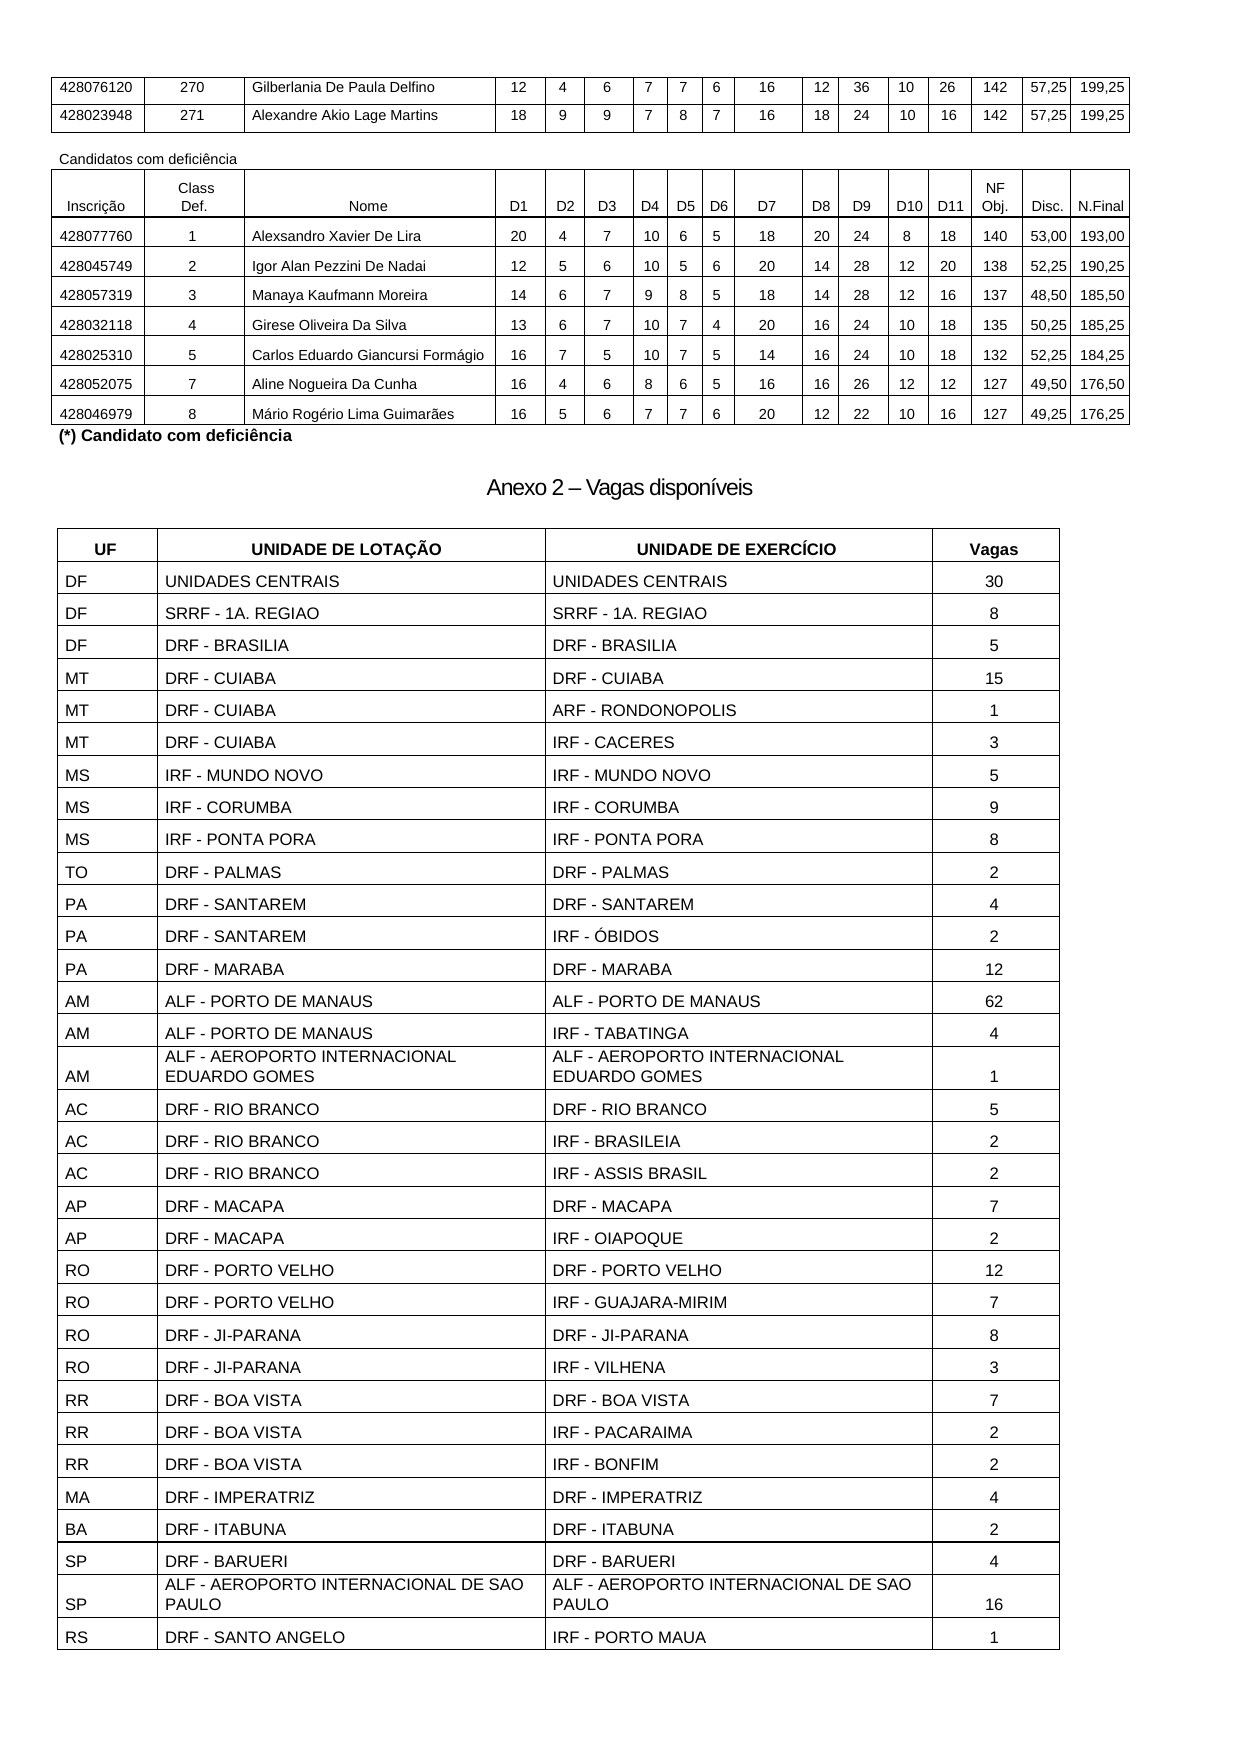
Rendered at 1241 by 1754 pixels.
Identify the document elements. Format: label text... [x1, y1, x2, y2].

table_cell 1 [145, 218, 244, 246]
table_header UF [58, 529, 157, 561]
table_cell 5 [668, 247, 702, 276]
table_cell 176,50 [1071, 366, 1129, 394]
table_cell 2 [933, 1445, 1059, 1477]
table_cell RR [58, 1445, 157, 1477]
table_cell 7 [634, 396, 667, 424]
table_cell 428057319 [52, 277, 144, 306]
table_cell DRF - BRASILIA [158, 626, 545, 658]
table_header D11 [929, 170, 971, 216]
table_cell 53,00 [1023, 218, 1070, 246]
table_header Disc. [1023, 170, 1070, 216]
table_cell MT [58, 659, 157, 690]
table_cell 20 [929, 247, 971, 276]
table_cell AP [58, 1187, 157, 1218]
table_cell 16 [933, 1575, 1059, 1617]
table_cell ALF - PORTO DE MANAUS [158, 982, 545, 1013]
table_cell 2 [933, 1219, 1059, 1250]
table_cell MS [58, 820, 157, 852]
table_header Nome [245, 170, 495, 216]
table_header Inscrição [52, 170, 144, 216]
table_cell 8 [933, 820, 1059, 852]
table_cell 48,50 [1023, 277, 1070, 306]
table_cell Manaya Kaufmann Moreira [245, 277, 495, 306]
table_cell 270 [145, 78, 244, 104]
table_cell 24 [839, 307, 888, 335]
table_cell DRF - CUIABA [158, 691, 545, 722]
table_cell 428077760 [52, 218, 144, 246]
table_cell 50,25 [1023, 307, 1070, 335]
table_cell 18 [496, 105, 545, 132]
table_cell 24 [839, 105, 888, 132]
table_cell 5 [703, 366, 734, 394]
table_cell IRF - GUAJARA-MIRIM [546, 1284, 932, 1315]
table_cell 5 [933, 626, 1059, 658]
table_cell 185,25 [1071, 307, 1129, 335]
table_cell 52,25 [1023, 336, 1070, 365]
table_cell 4 [933, 1014, 1059, 1046]
table_header D5 [668, 170, 702, 216]
table_cell 428032118 [52, 307, 144, 335]
table_cell IRF - CACERES [546, 723, 932, 755]
table_cell Mário Rogério Lima Guimarães [245, 396, 495, 424]
table_cell AC [58, 1122, 157, 1153]
table_cell 127 [972, 366, 1022, 394]
table_cell 137 [972, 277, 1022, 306]
table_cell IRF - ÓBIDOS [546, 917, 932, 949]
table_cell DRF - SANTAREM [158, 885, 545, 916]
table_cell 52,25 [1023, 247, 1070, 276]
table_cell IRF - TABATINGA [546, 1014, 932, 1046]
text (*) Candidato com deficiência [58, 425, 1181, 444]
table_cell 5 [585, 336, 633, 365]
table_cell 7 [145, 366, 244, 394]
table_cell 193,00 [1071, 218, 1129, 246]
table_cell 16 [496, 396, 545, 424]
table_cell 1 [933, 1047, 1059, 1088]
table_cell 16 [803, 307, 838, 335]
text Anexo 2 – Vagas disponíveis [59, 474, 1181, 500]
table_header D1 [496, 170, 545, 216]
table_cell 14 [496, 277, 545, 306]
table_cell 49,25 [1023, 396, 1070, 424]
table_cell 140 [972, 218, 1022, 246]
table_cell 30 [933, 562, 1059, 593]
table_cell 7 [668, 78, 702, 104]
table_cell 132 [972, 336, 1022, 365]
table_cell 5 [546, 396, 584, 424]
table_cell 2 [933, 1154, 1059, 1186]
table_cell 199,25 [1071, 78, 1129, 104]
table_cell AM [58, 982, 157, 1013]
table_cell 49,50 [1023, 366, 1070, 394]
table_cell DRF - ITABUNA [158, 1510, 545, 1541]
table_cell DRF - BOA VISTA [546, 1381, 932, 1412]
table_cell 10 [634, 307, 667, 335]
table_cell 7 [634, 78, 667, 104]
table_cell BA [58, 1510, 157, 1541]
table_cell 13 [496, 307, 545, 335]
table_cell 16 [735, 78, 802, 104]
table_cell 16 [496, 366, 545, 394]
table_header D6 [703, 170, 734, 216]
table_cell 20 [496, 218, 545, 246]
table_cell 4 [933, 885, 1059, 916]
table_cell 428045749 [52, 247, 144, 276]
table_cell 8 [933, 594, 1059, 625]
table_cell 28 [839, 247, 888, 276]
table_cell 184,25 [1071, 336, 1129, 365]
table_cell 428076120 [52, 78, 144, 104]
table_cell 4 [145, 307, 244, 335]
table_cell MS [58, 788, 157, 819]
table_cell DRF - JI-PARANA [158, 1316, 545, 1347]
table_cell PA [58, 917, 157, 949]
table_cell 57,25 [1023, 105, 1070, 132]
table_cell 12 [889, 366, 928, 394]
table_cell 15 [933, 659, 1059, 690]
table_cell DRF - RIO BRANCO [158, 1090, 545, 1121]
table_cell 7 [933, 1187, 1059, 1218]
table_cell 6 [546, 307, 584, 335]
table_cell RO [58, 1284, 157, 1315]
table_cell 138 [972, 247, 1022, 276]
table_cell 4 [546, 78, 584, 104]
table_cell 12 [929, 366, 971, 394]
table_cell DRF - JI-PARANA [546, 1316, 932, 1347]
table_cell DRF - MARABA [546, 950, 932, 981]
table_cell 9 [546, 105, 584, 132]
table_cell 5 [933, 1090, 1059, 1121]
table_cell Carlos Eduardo Giancursi Formágio [245, 336, 495, 365]
table_cell DRF - PORTO VELHO [158, 1251, 545, 1282]
table_cell 5 [145, 336, 244, 365]
table_cell 8 [668, 277, 702, 306]
table_cell 6 [585, 396, 633, 424]
table_cell Gilberlania De Paula Delfino [245, 78, 495, 104]
table_cell IRF - PONTA PORA [546, 820, 932, 852]
table_header D3 [585, 170, 633, 216]
table_cell 12 [496, 78, 545, 104]
table_cell 12 [803, 78, 838, 104]
table_cell IRF - ASSIS BRASIL [546, 1154, 932, 1186]
table_cell 14 [735, 336, 802, 365]
table_cell SP [58, 1543, 157, 1574]
table_cell 7 [933, 1381, 1059, 1412]
table_cell 57,25 [1023, 78, 1070, 104]
table_cell 10 [889, 336, 928, 365]
table_cell RO [58, 1349, 157, 1380]
table_cell 7 [668, 336, 702, 365]
table_cell 9 [933, 788, 1059, 819]
table_cell 6 [585, 247, 633, 276]
table_cell 16 [803, 336, 838, 365]
table_cell 10 [889, 396, 928, 424]
table_cell ALF - AEROPORTO INTERNACIONAL EDUARDO GOMES [158, 1047, 545, 1088]
table_cell 26 [929, 78, 971, 104]
table_cell DRF - CUIABA [158, 659, 545, 690]
table_cell 185,50 [1071, 277, 1129, 306]
table_cell PA [58, 950, 157, 981]
table_cell 8 [933, 1316, 1059, 1347]
table_header D8 [803, 170, 838, 216]
table_cell 7 [585, 307, 633, 335]
table_header UNIDADE DE LOTAÇÃO [158, 529, 545, 561]
table_cell 142 [972, 105, 1022, 132]
table_cell SP [58, 1575, 157, 1617]
table_cell 16 [803, 366, 838, 394]
table_cell 20 [735, 396, 802, 424]
table_cell 18 [929, 336, 971, 365]
table_cell 2 [933, 1122, 1059, 1153]
table_cell 20 [735, 247, 802, 276]
table_cell 1 [933, 1618, 1059, 1649]
table_cell AP [58, 1219, 157, 1250]
table_cell 3 [145, 277, 244, 306]
table_cell 12 [933, 1251, 1059, 1282]
table_cell 7 [585, 277, 633, 306]
table_cell 16 [496, 336, 545, 365]
table_cell ALF - AEROPORTO INTERNACIONAL DE SAO PAULO [546, 1575, 932, 1617]
table_cell 10 [889, 307, 928, 335]
table_header D10 [889, 170, 928, 216]
table_cell DRF - BOA VISTA [158, 1413, 545, 1444]
table_cell ARF - RONDONOPOLIS [546, 691, 932, 722]
table_cell 16 [929, 105, 971, 132]
table_cell DRF - PALMAS [158, 853, 545, 884]
table_cell DRF - SANTO ANGELO [158, 1618, 545, 1649]
table_cell Girese Oliveira Da Silva [245, 307, 495, 335]
table_cell 5 [933, 756, 1059, 787]
text Candidatos com deficiência [59, 151, 1181, 168]
table_cell DRF - MACAPA [158, 1187, 545, 1218]
table_cell DRF - RIO BRANCO [158, 1122, 545, 1153]
table_cell 12 [889, 247, 928, 276]
table_cell 10 [889, 105, 928, 132]
table_cell 14 [803, 277, 838, 306]
table_cell DRF - MACAPA [158, 1219, 545, 1250]
table_cell 2 [145, 247, 244, 276]
table_cell UNIDADES CENTRAIS [546, 562, 932, 593]
table_cell 36 [839, 78, 888, 104]
table_cell PA [58, 885, 157, 916]
table_cell AC [58, 1154, 157, 1186]
table_cell DRF - BOA VISTA [158, 1445, 545, 1477]
table_cell 6 [546, 277, 584, 306]
table_cell 5 [703, 218, 734, 246]
table_cell 4 [933, 1478, 1059, 1509]
table_cell 26 [839, 366, 888, 394]
table_cell IRF - MUNDO NOVO [546, 756, 932, 787]
table_cell 9 [634, 277, 667, 306]
table_cell IRF - PONTA PORA [158, 820, 545, 852]
table_cell DRF - PALMAS [546, 853, 932, 884]
table_cell DRF - BARUERI [546, 1543, 932, 1574]
table_cell 7 [634, 105, 667, 132]
table_cell IRF - PORTO MAUA [546, 1618, 932, 1649]
table_header D4 [634, 170, 667, 216]
table_header D9 [839, 170, 888, 216]
table_cell ALF - PORTO DE MANAUS [546, 982, 932, 1013]
table_cell 7 [703, 105, 734, 132]
table_cell 24 [839, 218, 888, 246]
table_cell 9 [585, 105, 633, 132]
table_cell 12 [933, 950, 1059, 981]
table_cell IRF - OIAPOQUE [546, 1219, 932, 1250]
table_cell 6 [703, 396, 734, 424]
table_cell RR [58, 1413, 157, 1444]
table_cell MA [58, 1478, 157, 1509]
table_cell 12 [803, 396, 838, 424]
table_cell 10 [634, 218, 667, 246]
table_cell 2 [933, 1510, 1059, 1541]
table_cell DRF - JI-PARANA [158, 1349, 545, 1380]
table_cell 428025310 [52, 336, 144, 365]
table_cell RR [58, 1381, 157, 1412]
table_cell 16 [735, 105, 802, 132]
table_cell DRF - IMPERATRIZ [546, 1478, 932, 1509]
table_cell IRF - MUNDO NOVO [158, 756, 545, 787]
table_cell 62 [933, 982, 1059, 1013]
table_cell 7 [933, 1284, 1059, 1315]
table_cell IRF - BRASILEIA [546, 1122, 932, 1153]
table_cell Alexandre Akio Lage Martins [245, 105, 495, 132]
table_header D2 [546, 170, 584, 216]
table_cell AC [58, 1090, 157, 1121]
table_cell 5 [703, 336, 734, 365]
table_cell 12 [496, 247, 545, 276]
table_cell DRF - BRASILIA [546, 626, 932, 658]
table_cell 16 [929, 396, 971, 424]
table_cell DRF - BARUERI [158, 1543, 545, 1574]
table_cell 2 [933, 1413, 1059, 1444]
table_cell DRF - MARABA [158, 950, 545, 981]
table_cell MT [58, 723, 157, 755]
table_cell 18 [735, 277, 802, 306]
table_cell 22 [839, 396, 888, 424]
table_cell IRF - VILHENA [546, 1349, 932, 1380]
table_cell 7 [546, 336, 584, 365]
table_cell DRF - PORTO VELHO [546, 1251, 932, 1282]
table_cell 14 [803, 247, 838, 276]
table_cell 3 [933, 1349, 1059, 1380]
table_cell DRF - SANTAREM [546, 885, 932, 916]
table_cell 7 [585, 218, 633, 246]
table_cell DRF - PORTO VELHO [158, 1284, 545, 1315]
table_cell 6 [668, 366, 702, 394]
table_cell 428052075 [52, 366, 144, 394]
table_cell IRF - BONFIM [546, 1445, 932, 1477]
table_cell 6 [703, 247, 734, 276]
table_cell 5 [546, 247, 584, 276]
table_cell 16 [735, 366, 802, 394]
table_header UNIDADE DE EXERCÍCIO [546, 529, 932, 561]
table_cell ALF - AEROPORTO INTERNACIONAL DE SAO PAULO [158, 1575, 545, 1617]
table_cell 6 [585, 366, 633, 394]
table_cell AM [58, 1047, 157, 1088]
table_cell 3 [933, 723, 1059, 755]
table_cell 8 [145, 396, 244, 424]
table_cell 18 [929, 218, 971, 246]
table_cell DRF - CUIABA [546, 659, 932, 690]
table_cell DF [58, 594, 157, 625]
table_cell 18 [735, 218, 802, 246]
table_cell DRF - CUIABA [158, 723, 545, 755]
table_cell RO [58, 1316, 157, 1347]
table_cell 10 [634, 336, 667, 365]
table_cell Igor Alan Pezzini De Nadai [245, 247, 495, 276]
table_cell Aline Nogueira Da Cunha [245, 366, 495, 394]
table_cell 5 [703, 277, 734, 306]
table_cell 428023948 [52, 105, 144, 132]
table_cell 2 [933, 917, 1059, 949]
table_cell 190,25 [1071, 247, 1129, 276]
table_cell MT [58, 691, 157, 722]
table_cell 271 [145, 105, 244, 132]
table_cell 2 [933, 853, 1059, 884]
table_cell RO [58, 1251, 157, 1282]
table_cell DF [58, 562, 157, 593]
table_cell 4 [933, 1543, 1059, 1574]
table_cell 176,25 [1071, 396, 1129, 424]
table_cell AM [58, 1014, 157, 1046]
table_cell 135 [972, 307, 1022, 335]
table_cell 142 [972, 78, 1022, 104]
table_cell RS [58, 1618, 157, 1649]
table_cell 18 [929, 307, 971, 335]
table_header Vagas [933, 529, 1059, 561]
table_cell Alexsandro Xavier De Lira [245, 218, 495, 246]
table_cell 12 [889, 277, 928, 306]
table_cell UNIDADES CENTRAIS [158, 562, 545, 593]
table_cell 6 [703, 78, 734, 104]
table_cell 6 [585, 78, 633, 104]
table_cell 10 [889, 78, 928, 104]
table_cell SRRF - 1A. REGIAO [546, 594, 932, 625]
table_cell 4 [546, 218, 584, 246]
table_cell DRF - RIO BRANCO [546, 1090, 932, 1121]
table_header D7 [735, 170, 802, 216]
table_cell 199,25 [1071, 105, 1129, 132]
table_cell 20 [803, 218, 838, 246]
table_cell 7 [668, 307, 702, 335]
table_cell ALF - AEROPORTO INTERNACIONAL EDUARDO GOMES [546, 1047, 932, 1088]
table_cell IRF - PACARAIMA [546, 1413, 932, 1444]
table_cell DRF - RIO BRANCO [158, 1154, 545, 1186]
table_header NF Obj. [972, 170, 1022, 216]
table_cell 24 [839, 336, 888, 365]
table_cell DRF - IMPERATRIZ [158, 1478, 545, 1509]
table_cell 16 [929, 277, 971, 306]
table_cell 6 [668, 218, 702, 246]
table_cell 18 [803, 105, 838, 132]
table_cell DRF - SANTAREM [158, 917, 545, 949]
table_cell 4 [546, 366, 584, 394]
table_cell 8 [634, 366, 667, 394]
table_cell IRF - CORUMBA [158, 788, 545, 819]
table_cell 10 [634, 247, 667, 276]
table_cell MS [58, 756, 157, 787]
table_cell 8 [889, 218, 928, 246]
table_cell ALF - PORTO DE MANAUS [158, 1014, 545, 1046]
table_cell 7 [668, 396, 702, 424]
table_cell 1 [933, 691, 1059, 722]
table_cell 20 [735, 307, 802, 335]
table_cell DRF - MACAPA [546, 1187, 932, 1218]
table_cell DF [58, 626, 157, 658]
table_cell DRF - ITABUNA [546, 1510, 932, 1541]
table_header N.Final [1071, 170, 1129, 216]
table_header Class Def. [145, 170, 244, 216]
table_cell 28 [839, 277, 888, 306]
table_cell DRF - BOA VISTA [158, 1381, 545, 1412]
table_cell SRRF - 1A. REGIAO [158, 594, 545, 625]
table_cell 428046979 [52, 396, 144, 424]
table_cell 127 [972, 396, 1022, 424]
table_cell IRF - CORUMBA [546, 788, 932, 819]
table_cell 4 [703, 307, 734, 335]
table_cell TO [58, 853, 157, 884]
table_cell 8 [668, 105, 702, 132]
